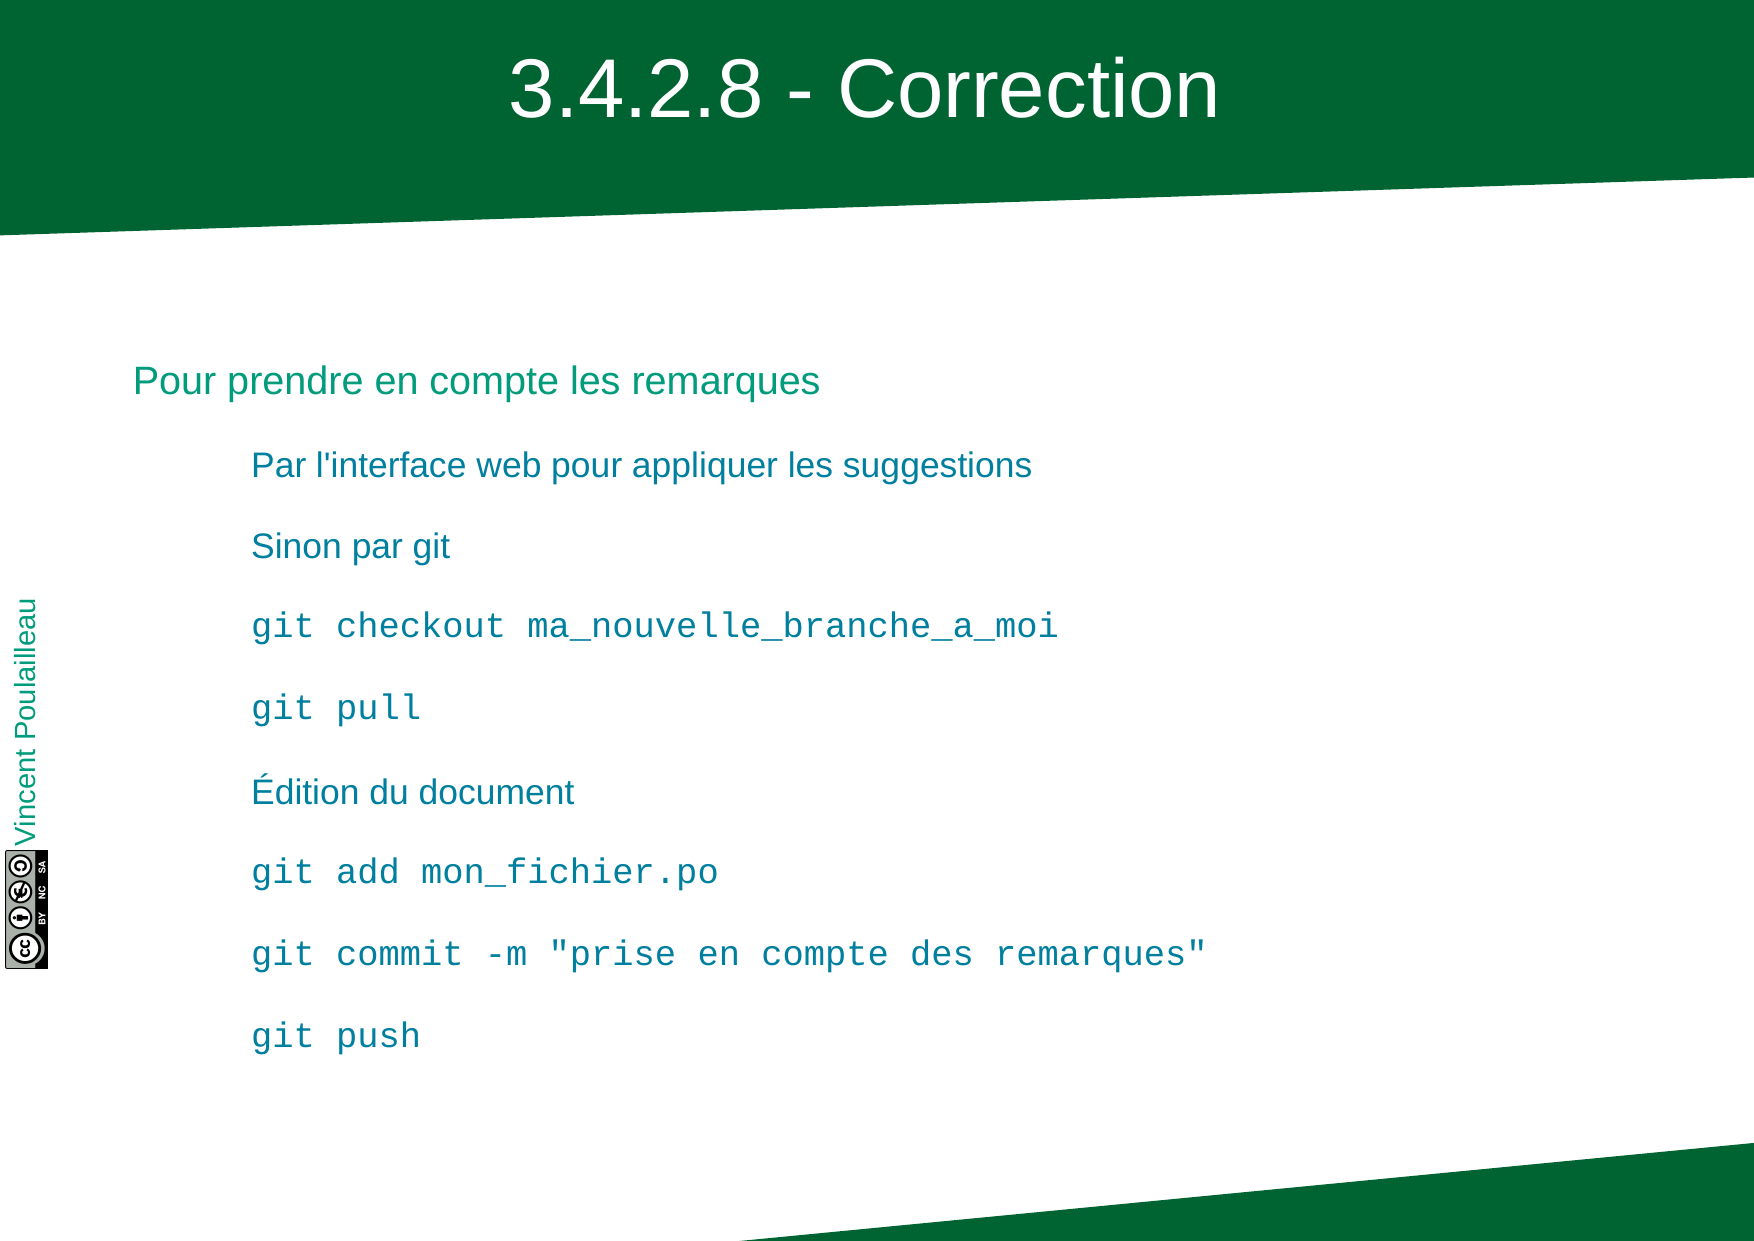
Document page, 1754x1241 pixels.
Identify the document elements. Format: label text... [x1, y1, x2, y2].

text_box [0, 178, 1740, 236]
text_box [739, 1142, 1754, 1241]
text_box © 2019 Vincent Poulailleau [1, 448, 61, 1099]
picture [5, 850, 48, 969]
text_box 3.4.2.8 - Correction [0, 0, 1754, 178]
text_box Pour prendre en compte les remarques Par l'interface web pour appliquer les suggestions Sinon par git git checkout ma_nouvelle_branche_a_moi git pull Édition du document git add mon_fichier.po git commit -m "prise en compte des remarques" git push [0, 178, 1754, 1241]
